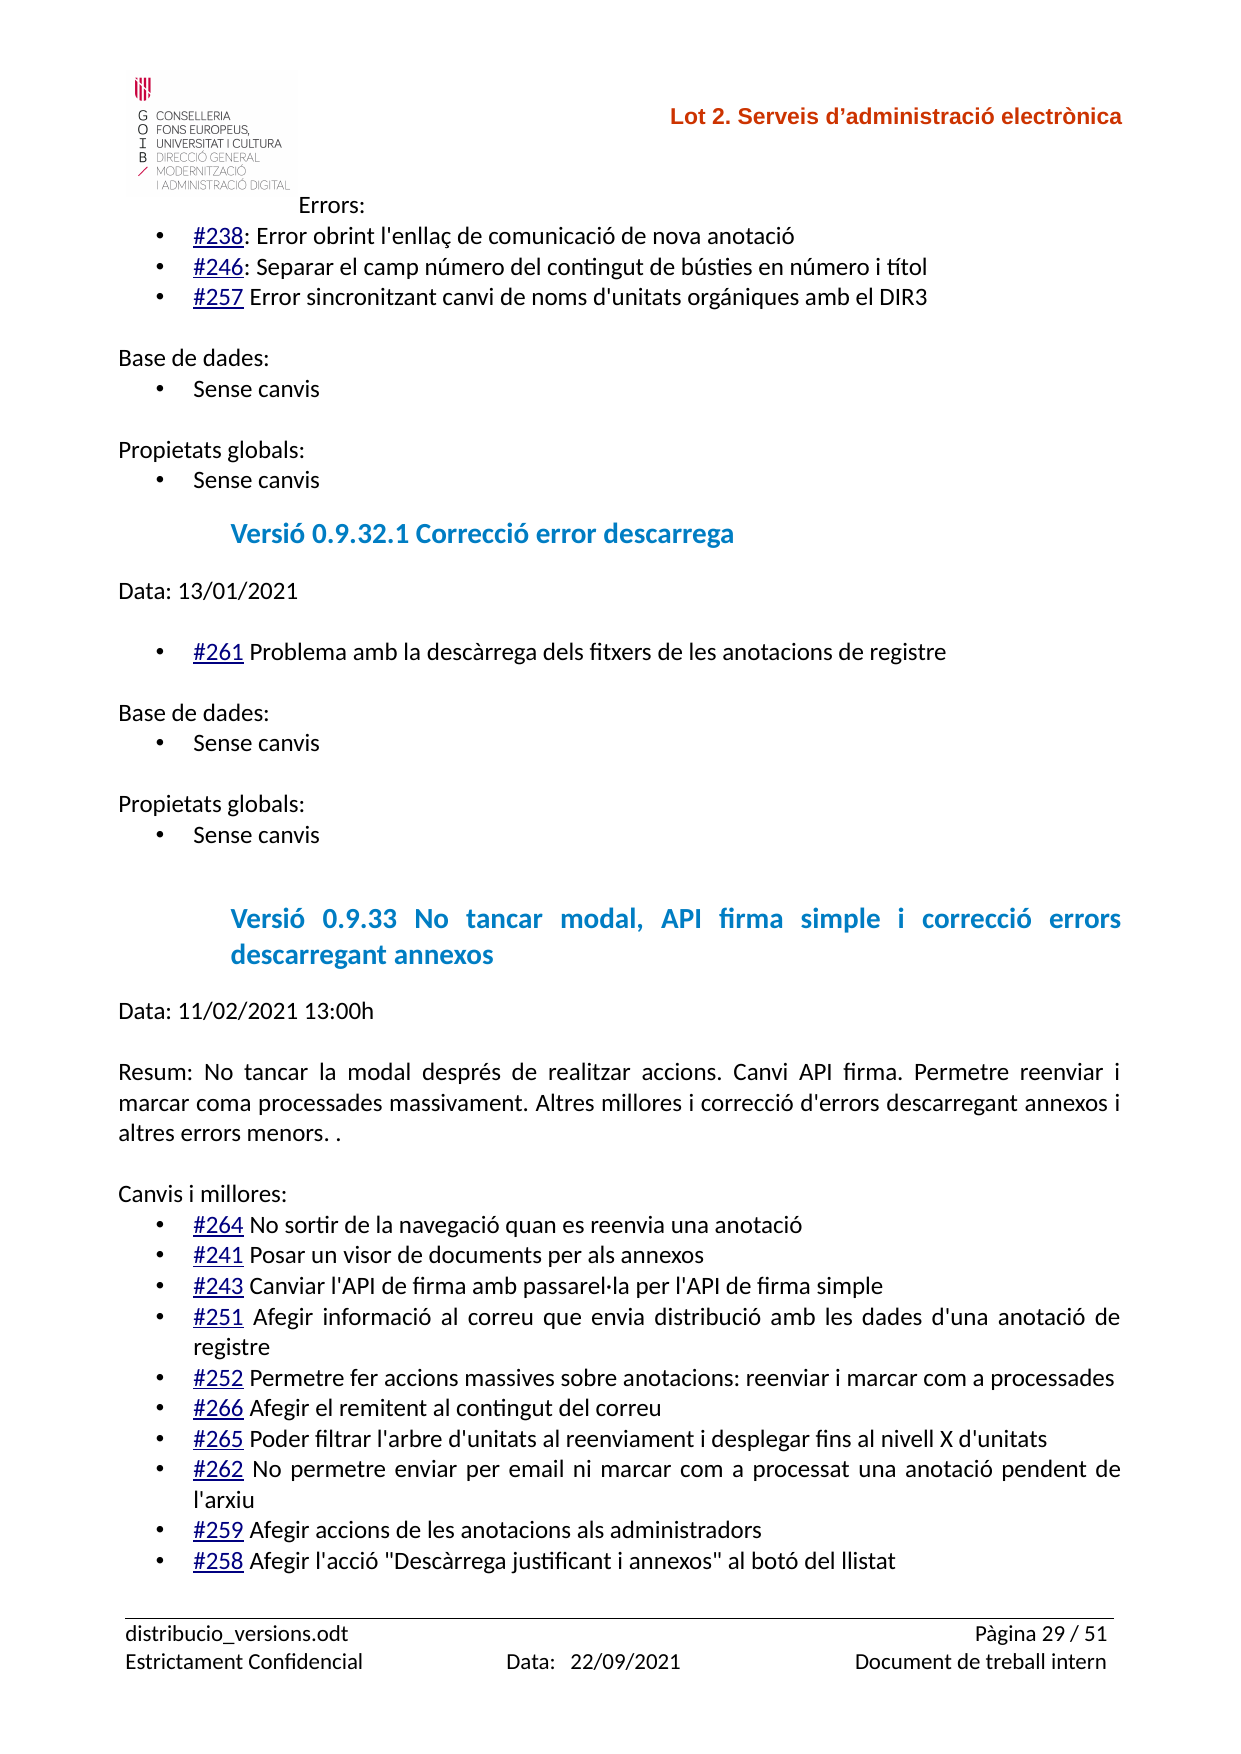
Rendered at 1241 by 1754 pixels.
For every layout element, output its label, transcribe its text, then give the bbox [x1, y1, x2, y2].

subtitle Versió 0.9.33 No tancar modal, API firma simple i correcció errors descarregant annexos [153, 901, 1122, 972]
text Errors: [118, 190, 1122, 220]
list #257 Error sincronitzant canvi de noms d'unitats orgániques amb el DIR3 [156, 281, 1122, 312]
list #258 Afegir l'acció "Descàrrega justificant i annexos" al botó del llistat [156, 1545, 1122, 1575]
list #238: Error obrint l'enllaç de comunicació de nova anotació [156, 220, 1122, 251]
text Base de dades: [118, 342, 1122, 373]
subtitle Versió 0.9.32.1 Correcció error descarrega [153, 516, 1122, 551]
list Sense canvis [156, 727, 1122, 758]
text Canvis i millores: [118, 1179, 1122, 1209]
list #265 Poder filtrar l'arbre d'unitats al reenviament i desplegar fins al nivell X d'unitats [156, 1423, 1122, 1453]
text Data: 11/02/2021 13:00h [118, 996, 1122, 1026]
list #261 Problema amb la descàrrega dels fitxers de les anotacions de registre [156, 636, 1122, 666]
list #241 Posar un visor de documents per als annexos [156, 1240, 1122, 1270]
list #266 Afegir el remitent al contingut del correu [156, 1392, 1122, 1423]
text Data: 13/01/2021 [118, 575, 1122, 605]
list #259 Afegir accions de les anotacions als administradors [156, 1514, 1122, 1545]
list #251 Afegir informació al correu que envia distribució amb les dades d'una anotació de registre [156, 1301, 1122, 1362]
list Sense canvis [156, 819, 1122, 849]
text Propietats globals: [118, 788, 1122, 819]
list #246: Separar el camp número del contingut de bústies en número i títol [156, 251, 1122, 281]
list Sense canvis [156, 464, 1122, 495]
list Sense canvis [156, 373, 1122, 403]
text Resum: No tancar la modal després de realitzar accions. Canvi API firma. Permetre reenviar i marcar coma processades massivament. Altres millores i correcció d'errors descarregant annexos i altres errors menors. . [118, 1057, 1122, 1148]
text Base de dades: [118, 697, 1122, 727]
list #262 No permetre enviar per email ni marcar com a processat una anotació pendent de l'arxiu [156, 1453, 1122, 1514]
list #264 No sortir de la navegació quan es reenvia una anotació [156, 1209, 1122, 1240]
list #243 Canviar l'API de firma amb passarel·la per l'API de firma simple [156, 1270, 1122, 1301]
picture [126, 70, 299, 197]
text Propietats globals: [118, 434, 1122, 464]
list #252 Permetre fer accions massives sobre anotacions: reenviar i marcar com a processades [156, 1362, 1122, 1392]
